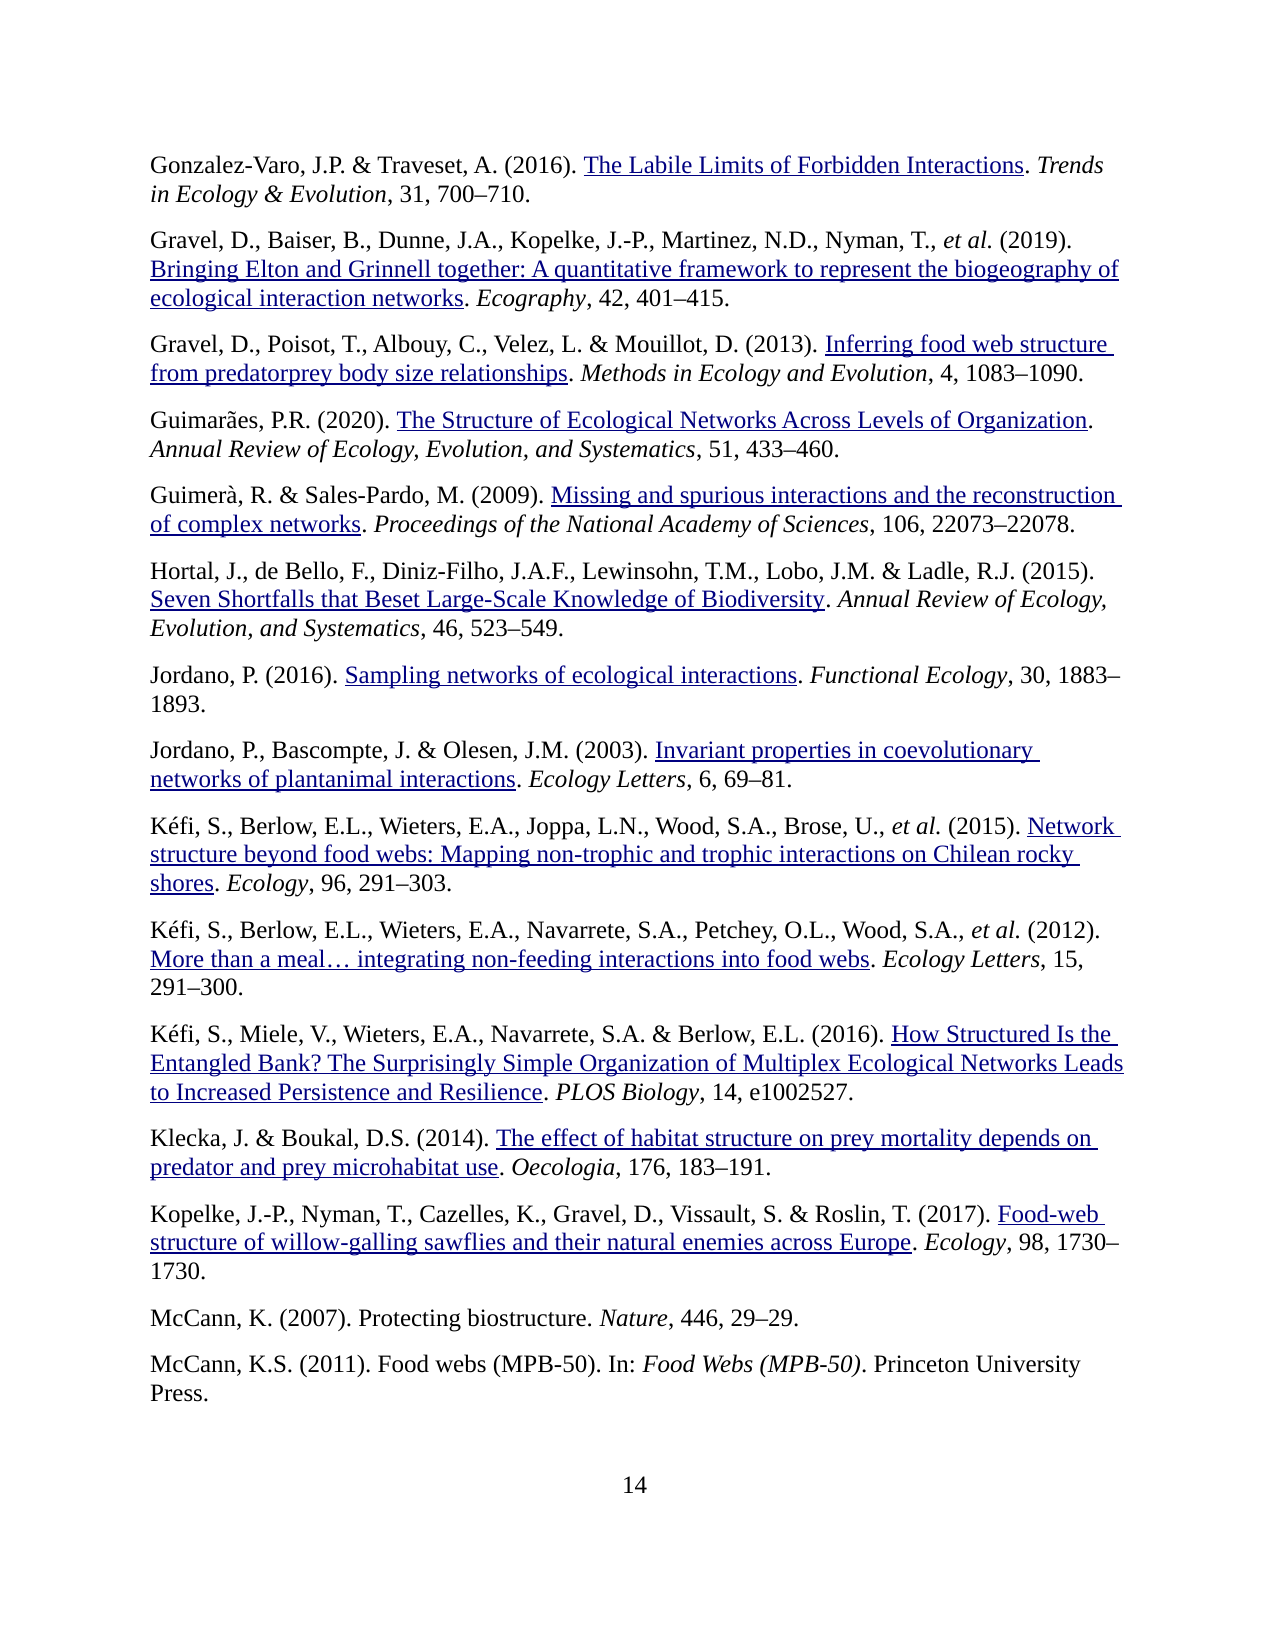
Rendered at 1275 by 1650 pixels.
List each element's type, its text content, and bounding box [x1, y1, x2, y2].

text Kéfi, S., Berlow, E.L., Wieters, E.A., Joppa, L.N., Wood, S.A., Brose, U., et al. (2015). Network structure beyond food webs: Mapping non-trophic and trophic interactions on Chilean rocky shores. Ecology, 96, 291–303. [150, 811, 1125, 897]
text Klecka, J. & Boukal, D.S. (2014). The effect of habitat structure on prey mortality depends on predator and prey microhabitat use. Oecologia, 176, 183–191. [150, 1123, 1125, 1181]
text Guimerà, R. & Sales-Pardo, M. (2009). Missing and spurious interactions and the reconstruction of complex networks. Proceedings of the National Academy of Sciences, 106, 22073–22078. [150, 480, 1125, 538]
text Gravel, D., Poisot, T., Albouy, C., Velez, L. & Mouillot, D. (2013). Inferring food web structure from predatorprey body size relationships. Methods in Ecology and Evolution, 4, 1083–1090. [150, 329, 1125, 387]
text Gonzalez-Varo, J.P. & Traveset, A. (2016). The Labile Limits of Forbidden Interactions. Trends in Ecology & Evolution, 31, 700–710. [150, 150, 1125, 207]
text Kéfi, S., Miele, V., Wieters, E.A., Navarrete, S.A. & Berlow, E.L. (2016). How Structured Is the Entangled Bank? The Surprisingly Simple Organization of Multiplex Ecological Networks Leads to Increased Persistence and Resilience. PLOS Biology, 14, e1002527. [150, 1019, 1125, 1105]
text Gravel, D., Baiser, B., Dunne, J.A., Kopelke, J.-P., Martinez, N.D., Nyman, T., et al. (2019). Bringing Elton and Grinnell together: A quantitative framework to represent the biogeography of ecological interaction networks. Ecography, 42, 401–415. [150, 225, 1125, 312]
text Hortal, J., de Bello, F., Diniz-Filho, J.A.F., Lewinsohn, T.M., Lobo, J.M. & Ladle, R.J. (2015). Seven Shortfalls that Beset Large-Scale Knowledge of Biodiversity. Annual Review of Ecology, Evolution, and Systematics, 46, 523–549. [150, 556, 1125, 642]
text Jordano, P., Bascompte, J. & Olesen, J.M. (2003). Invariant properties in coevolutionary networks of plantanimal interactions. Ecology Letters, 6, 69–81. [150, 735, 1125, 793]
text Kopelke, J.-P., Nyman, T., Cazelles, K., Gravel, D., Vissault, S. & Roslin, T. (2017). Food-web structure of willow-galling sawflies and their natural enemies across Europe. Ecology, 98, 1730–1730. [150, 1199, 1125, 1285]
text Kéfi, S., Berlow, E.L., Wieters, E.A., Navarrete, S.A., Petchey, O.L., Wood, S.A., et al. (2012). More than a meal… integrating non-feeding interactions into food webs. Ecology Letters, 15, 291–300. [150, 915, 1125, 1001]
text McCann, K. (2007). Protecting biostructure. Nature, 446, 29–29. [150, 1303, 1125, 1332]
text Guimarães, P.R. (2020). The Structure of Ecological Networks Across Levels of Organization. Annual Review of Ecology, Evolution, and Systematics, 51, 433–460. [150, 405, 1125, 462]
text McCann, K.S. (2011). Food webs (MPB-50). In: Food Webs (MPB-50). Princeton University Press. [150, 1349, 1125, 1407]
text Jordano, P. (2016). Sampling networks of ecological interactions. Functional Ecology, 30, 1883–1893. [150, 660, 1125, 717]
